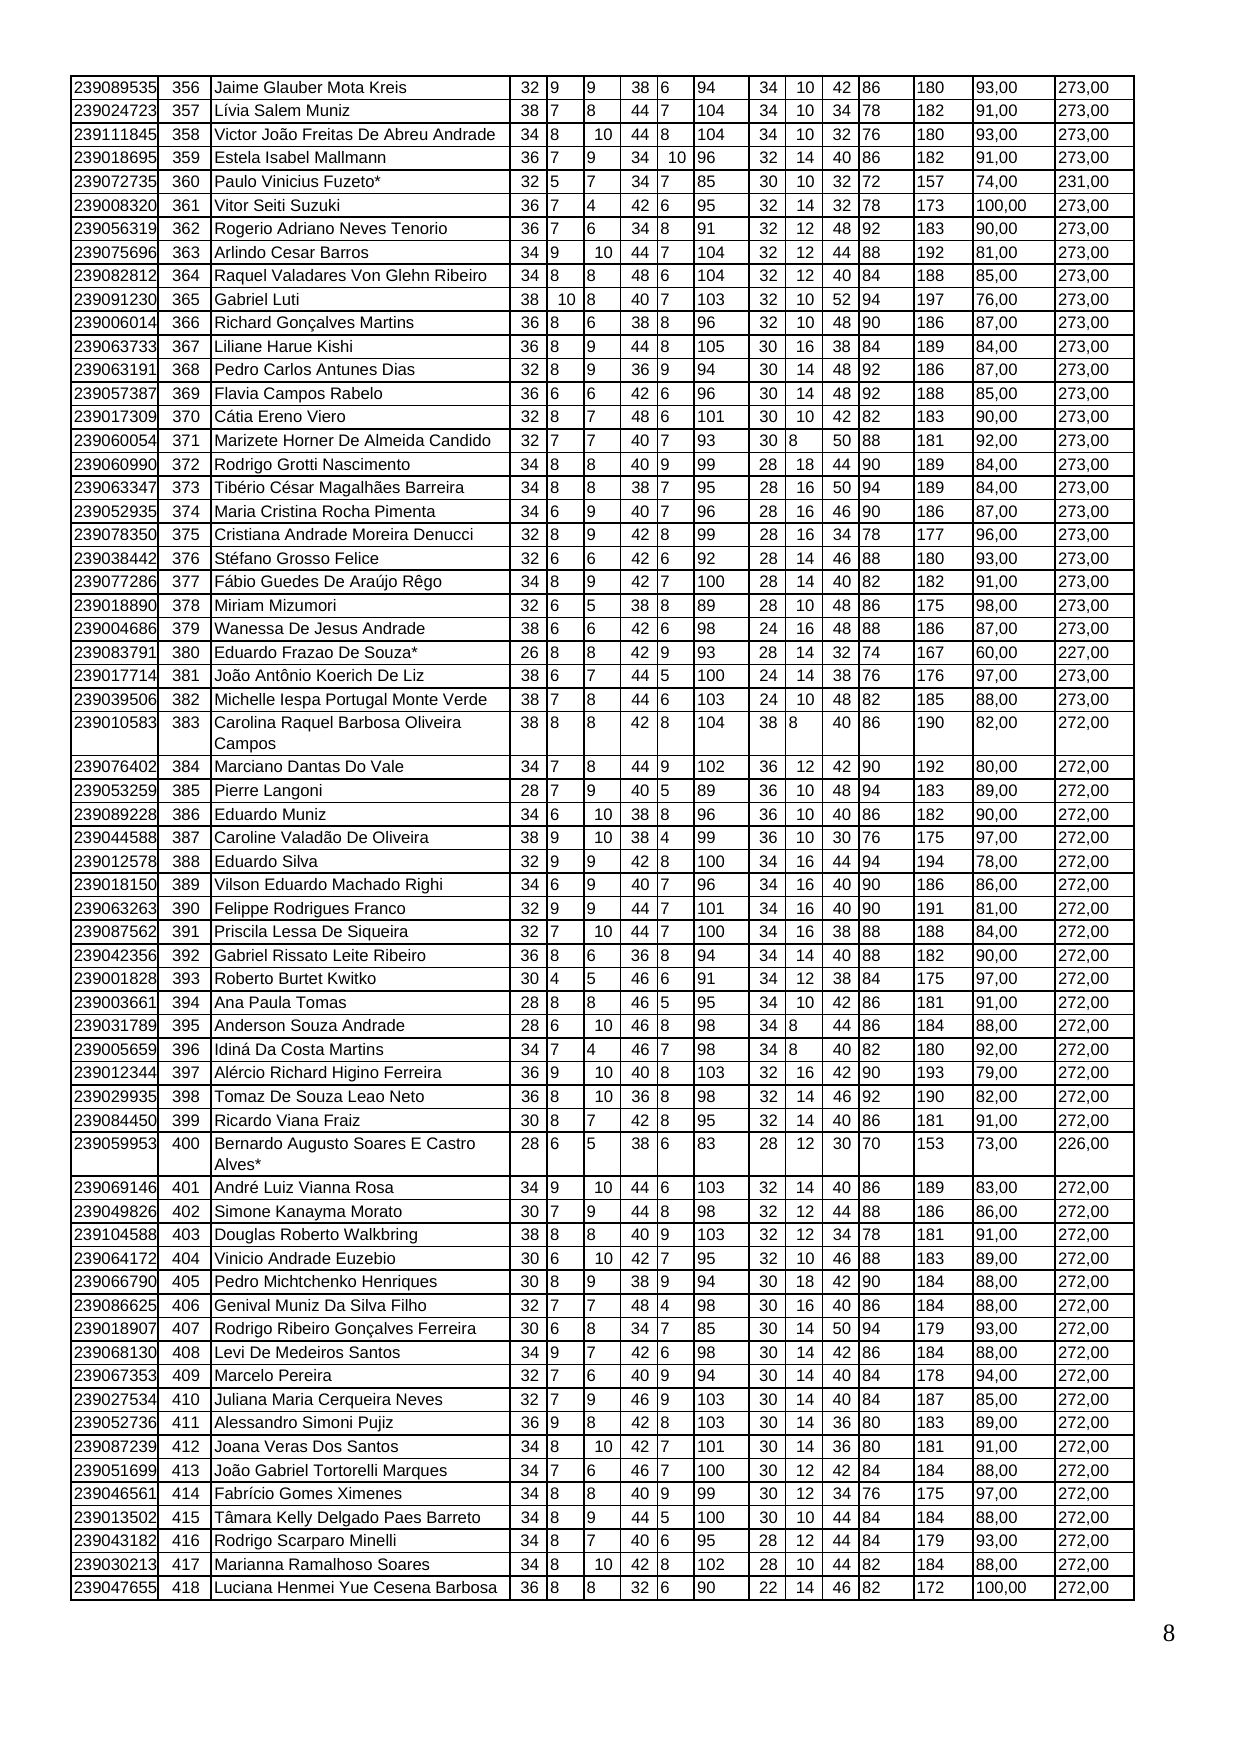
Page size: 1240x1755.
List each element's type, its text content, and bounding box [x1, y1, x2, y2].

table_cell 46 [823, 547, 858, 569]
table_cell 34 [511, 1553, 546, 1575]
table_cell 90 [860, 756, 913, 778]
table_cell 94 [695, 359, 748, 381]
table_cell 32 [750, 1062, 785, 1084]
table_cell 417 [159, 1553, 210, 1575]
table_cell 9 [658, 1224, 693, 1246]
table_cell 40 [823, 571, 858, 593]
table_cell 34 [511, 1530, 546, 1552]
table_cell 36 [823, 1436, 858, 1458]
table_cell 7 [658, 288, 693, 310]
table_cell 239042356 [72, 945, 157, 966]
table_cell 34 [621, 218, 657, 240]
table_cell 28 [750, 453, 785, 475]
table_cell 34 [750, 968, 785, 990]
table_cell 79,00 [974, 1062, 1054, 1084]
table_cell 157 [915, 171, 972, 193]
table_cell 8 [658, 712, 693, 754]
table_cell 44 [621, 665, 657, 687]
table_cell 102 [695, 756, 748, 778]
table_cell 7 [658, 897, 693, 919]
table_cell 100 [695, 1459, 748, 1481]
table_cell 9 [658, 642, 693, 663]
table_cell 36 [511, 336, 546, 357]
table_cell 34 [511, 1483, 546, 1505]
table_cell Liliane Harue Kishi [212, 336, 509, 357]
table_cell 6 [658, 1530, 693, 1552]
table_cell 34 [511, 1506, 546, 1528]
table_cell 70 [860, 1133, 913, 1175]
table_cell 34 [511, 571, 546, 593]
table_cell 167 [915, 642, 972, 663]
table_cell 32 [750, 1224, 785, 1246]
table_cell 16 [786, 1295, 822, 1316]
table_cell Eduardo Silva [212, 850, 509, 872]
table_cell Levi De Medeiros Santos [212, 1342, 509, 1363]
table_cell 44 [823, 1530, 858, 1552]
table_cell 272,00 [1056, 1086, 1133, 1108]
table_cell 16 [786, 618, 822, 640]
table_cell 38 [823, 665, 858, 687]
table_cell Arlindo Cesar Barros [212, 241, 509, 263]
table_cell 10 [585, 124, 620, 146]
table_cell 40 [621, 1530, 657, 1552]
table_cell 14 [786, 359, 822, 381]
table_cell 8 [585, 288, 620, 310]
table_cell 5 [658, 665, 693, 687]
table_cell 32 [750, 147, 785, 169]
table_cell 38 [621, 77, 657, 98]
table_cell 104 [695, 100, 748, 122]
table_cell 86 [860, 147, 913, 169]
table_cell 104 [695, 124, 748, 146]
table_cell 34 [750, 124, 785, 146]
table_cell 239018150 [72, 874, 157, 896]
table_cell 32 [750, 1109, 785, 1131]
table_cell 7 [585, 665, 620, 687]
table_cell 7 [548, 100, 583, 122]
table_cell 42 [621, 712, 657, 754]
table_cell 6 [585, 1459, 620, 1481]
table_cell 36 [511, 194, 546, 216]
table_cell 93,00 [974, 1318, 1054, 1340]
table_cell 48 [823, 359, 858, 381]
table_cell 172 [915, 1577, 972, 1599]
table_cell 86,00 [974, 1200, 1054, 1222]
table_cell 7 [585, 430, 620, 452]
table_cell 42 [621, 383, 657, 404]
table_cell 34 [511, 124, 546, 146]
table_cell 88 [860, 1247, 913, 1269]
table_cell 9 [585, 147, 620, 169]
table_cell 239087239 [72, 1436, 157, 1458]
table_cell 93 [695, 430, 748, 452]
table_cell 82 [860, 1553, 913, 1575]
table_cell 183 [915, 406, 972, 428]
table_cell 6 [658, 1342, 693, 1363]
table_cell 92 [860, 1086, 913, 1108]
table_cell 239043182 [72, 1530, 157, 1552]
table_cell 101 [695, 897, 748, 919]
table_cell 239076402 [72, 756, 157, 778]
table_cell 8 [585, 642, 620, 663]
table_cell 90 [860, 1062, 913, 1084]
table_cell 16 [786, 850, 822, 872]
table_cell 93,00 [974, 77, 1054, 98]
table_cell 4 [658, 827, 693, 849]
table_cell 44 [621, 124, 657, 146]
table_cell 34 [750, 897, 785, 919]
table_cell 83,00 [974, 1177, 1054, 1199]
table_cell 36 [511, 1086, 546, 1108]
table_cell 30 [511, 1318, 546, 1340]
table_cell 84 [860, 1389, 913, 1411]
table_cell 5 [585, 968, 620, 990]
table_cell 44 [621, 1177, 657, 1199]
table_cell 36 [621, 1086, 657, 1108]
table_cell 7 [548, 1295, 583, 1316]
table_cell 94 [695, 77, 748, 98]
table_cell 8 [658, 336, 693, 357]
table_cell 8 [585, 756, 620, 778]
table_cell Simone Kanayma Morato [212, 1200, 509, 1222]
table_cell 48 [823, 218, 858, 240]
table_cell 30 [750, 383, 785, 404]
table_cell 32 [511, 547, 546, 569]
table_cell 90 [860, 500, 913, 522]
table_cell Eduardo Muniz [212, 803, 509, 825]
table_cell 12 [786, 265, 822, 287]
table_cell 90 [860, 312, 913, 334]
table_cell 396 [159, 1039, 210, 1061]
table_cell 7 [658, 571, 693, 593]
table_cell 88 [860, 1200, 913, 1222]
table_cell Alessandro Simoni Pujiz [212, 1412, 509, 1434]
table_cell Lívia Salem Muniz [212, 100, 509, 122]
table_cell 34 [511, 453, 546, 475]
table_cell 8 [658, 524, 693, 546]
table_cell 9 [658, 453, 693, 475]
table_cell 8 [585, 100, 620, 122]
table_cell 14 [786, 1412, 822, 1434]
table_cell 8 [548, 1530, 583, 1552]
table_cell 391 [159, 921, 210, 943]
table_cell 6 [548, 595, 583, 616]
table_cell 40 [823, 874, 858, 896]
table_cell 239053259 [72, 780, 157, 802]
table_cell 32 [511, 897, 546, 919]
table_cell 40 [823, 1365, 858, 1387]
table_cell 52 [823, 288, 858, 310]
table_cell 76 [860, 827, 913, 849]
table_cell 100 [695, 665, 748, 687]
table_cell 9 [585, 359, 620, 381]
table_cell 88,00 [974, 689, 1054, 711]
table_cell 42 [621, 1553, 657, 1575]
table_cell 34 [750, 874, 785, 896]
table_cell 102 [695, 1553, 748, 1575]
table_cell Cristiana Andrade Moreira Denucci [212, 524, 509, 546]
table_cell 72 [860, 171, 913, 193]
table_cell 93,00 [974, 124, 1054, 146]
table_cell 34 [621, 147, 657, 169]
table_cell 42 [823, 992, 858, 1013]
table_cell 42 [823, 77, 858, 98]
table_cell 32 [511, 359, 546, 381]
table_cell 44 [621, 897, 657, 919]
table_cell 86 [860, 595, 913, 616]
table_cell 84,00 [974, 921, 1054, 943]
table_cell 371 [159, 430, 210, 452]
table_cell 6 [658, 77, 693, 98]
table_cell 7 [658, 1247, 693, 1269]
table_cell 86 [860, 992, 913, 1013]
table_cell 190 [915, 1086, 972, 1108]
table_cell 48 [621, 1295, 657, 1316]
table_cell 94 [695, 1271, 748, 1293]
table_cell 368 [159, 359, 210, 381]
table_cell 12 [786, 1224, 822, 1246]
table_cell 38 [511, 1224, 546, 1246]
table_cell 239049826 [72, 1200, 157, 1222]
table_cell 8 [548, 336, 583, 357]
table_cell 36 [750, 803, 785, 825]
table_cell João Gabriel Tortorelli Marques [212, 1459, 509, 1481]
table_cell 395 [159, 1015, 210, 1037]
table_cell 239087562 [72, 921, 157, 943]
table_cell 239018695 [72, 147, 157, 169]
table_cell 12 [786, 1483, 822, 1505]
table_cell 8 [658, 1553, 693, 1575]
table_cell 416 [159, 1530, 210, 1552]
table_cell 7 [658, 1039, 693, 1061]
table_cell 94 [860, 780, 913, 802]
table_cell 10 [585, 1553, 620, 1575]
table_cell 272,00 [1056, 1039, 1133, 1061]
table_cell 98 [695, 1342, 748, 1363]
table_cell 272,00 [1056, 1062, 1133, 1084]
table_cell 89,00 [974, 1247, 1054, 1269]
table_cell 9 [585, 336, 620, 357]
table_cell 30 [750, 1295, 785, 1316]
table_cell 186 [915, 618, 972, 640]
table_cell 91,00 [974, 1224, 1054, 1246]
table_cell 192 [915, 241, 972, 263]
table_cell 7 [548, 194, 583, 216]
table_cell 28 [750, 1530, 785, 1552]
table_cell 30 [750, 171, 785, 193]
table_cell 9 [585, 1271, 620, 1293]
table_cell 372 [159, 453, 210, 475]
table_cell 272,00 [1056, 921, 1133, 943]
table_cell 6 [658, 689, 693, 711]
table_cell 10 [548, 288, 583, 310]
table_cell Idiná Da Costa Martins [212, 1039, 509, 1061]
table_cell 6 [658, 406, 693, 428]
table_cell 42 [621, 547, 657, 569]
table_cell 36 [750, 827, 785, 849]
table_cell 186 [915, 500, 972, 522]
table_cell 44 [823, 241, 858, 263]
table_cell Rodrigo Scarparo Minelli [212, 1530, 509, 1552]
table_cell 181 [915, 992, 972, 1013]
table_cell 187 [915, 1389, 972, 1411]
table_cell 30 [823, 1133, 858, 1175]
table_cell 12 [786, 968, 822, 990]
table_cell 9 [585, 897, 620, 919]
table_cell 239111845 [72, 124, 157, 146]
table_cell 28 [750, 1133, 785, 1175]
table_cell 272,00 [1056, 1365, 1133, 1387]
table_cell 8 [548, 712, 583, 754]
table_cell 401 [159, 1177, 210, 1199]
table_cell 184 [915, 1553, 972, 1575]
table_cell 14 [786, 1389, 822, 1411]
table_cell 78 [860, 524, 913, 546]
table_cell 42 [621, 1247, 657, 1269]
table_cell 96 [695, 803, 748, 825]
table_cell 14 [786, 571, 822, 593]
table_cell 46 [621, 992, 657, 1013]
table_cell 9 [658, 359, 693, 381]
table_cell 38 [621, 595, 657, 616]
table_cell 86 [860, 1109, 913, 1131]
table_cell 96 [695, 874, 748, 896]
table_cell 86 [860, 1342, 913, 1363]
table_cell 30 [511, 1200, 546, 1222]
table_cell 272,00 [1056, 1200, 1133, 1222]
table_cell 40 [823, 1295, 858, 1316]
table_cell 393 [159, 968, 210, 990]
table_cell 9 [548, 1342, 583, 1363]
table_cell 30 [750, 359, 785, 381]
table_cell 48 [621, 406, 657, 428]
table_cell 239003661 [72, 992, 157, 1013]
table_cell 16 [786, 500, 822, 522]
table_cell 384 [159, 756, 210, 778]
table_cell Marizete Horner De Almeida Candido [212, 430, 509, 452]
table_cell 239084450 [72, 1109, 157, 1131]
table_cell Paulo Vinicius Fuzeto* [212, 171, 509, 193]
table_cell 188 [915, 921, 972, 943]
table_cell 7 [548, 147, 583, 169]
table_cell 42 [823, 1342, 858, 1363]
table_cell Juliana Maria Cerqueira Neves [212, 1389, 509, 1411]
table_cell 14 [786, 1342, 822, 1363]
table_cell 88 [860, 945, 913, 966]
table_cell 239082812 [72, 265, 157, 287]
table_cell 273,00 [1056, 241, 1133, 263]
table_cell 387 [159, 827, 210, 849]
table_cell Maria Cristina Rocha Pimenta [212, 500, 509, 522]
table_cell 7 [658, 241, 693, 263]
table_cell 411 [159, 1412, 210, 1434]
table_cell 91,00 [974, 147, 1054, 169]
table_cell 239063263 [72, 897, 157, 919]
table_cell 388 [159, 850, 210, 872]
table_cell 184 [915, 1342, 972, 1363]
table_cell 7 [548, 689, 583, 711]
table_cell Jaime Glauber Mota Kreis [212, 77, 509, 98]
table_cell 89 [695, 595, 748, 616]
table_cell 6 [658, 194, 693, 216]
table_cell Genival Muniz Da Silva Filho [212, 1295, 509, 1316]
table_cell 9 [585, 780, 620, 802]
table_cell 414 [159, 1483, 210, 1505]
table_cell 74 [860, 642, 913, 663]
table_cell 182 [915, 571, 972, 593]
table_cell 356 [159, 77, 210, 98]
table_cell 14 [786, 1318, 822, 1340]
table_cell 186 [915, 359, 972, 381]
table_cell 86 [860, 77, 913, 98]
table_cell 8 [658, 1086, 693, 1108]
table_cell 84,00 [974, 453, 1054, 475]
table_cell 239008320 [72, 194, 157, 216]
table_cell 34 [511, 1459, 546, 1481]
table_cell 40 [823, 712, 858, 754]
table_cell 6 [658, 547, 693, 569]
table_cell 9 [548, 1412, 583, 1434]
table_cell 10 [786, 1247, 822, 1269]
table_cell 85 [695, 1318, 748, 1340]
table_cell 239012578 [72, 850, 157, 872]
table_cell 34 [511, 1039, 546, 1061]
table_cell 32 [511, 921, 546, 943]
table_cell 239024723 [72, 100, 157, 122]
table_cell 46 [823, 1577, 858, 1599]
table_cell 184 [915, 1295, 972, 1316]
table_cell 272,00 [1056, 850, 1133, 872]
table_cell 87,00 [974, 359, 1054, 381]
table_cell 4 [585, 194, 620, 216]
table_cell 34 [511, 241, 546, 263]
table_cell 42 [823, 406, 858, 428]
table_cell 239063733 [72, 336, 157, 357]
table_cell 191 [915, 897, 972, 919]
table_cell 8 [548, 265, 583, 287]
table_cell 410 [159, 1389, 210, 1411]
table_cell 239038442 [72, 547, 157, 569]
table_cell 34 [511, 1342, 546, 1363]
table_cell 181 [915, 430, 972, 452]
table_cell 48 [823, 595, 858, 616]
table_cell 239067353 [72, 1365, 157, 1387]
table_cell 34 [511, 265, 546, 287]
table_cell 239046561 [72, 1483, 157, 1505]
table_cell 186 [915, 1200, 972, 1222]
table_cell 40 [823, 1177, 858, 1199]
table_cell 30 [750, 1389, 785, 1411]
table_cell 40 [621, 1483, 657, 1505]
table_cell 239027534 [72, 1389, 157, 1411]
table_cell 183 [915, 780, 972, 802]
table_cell 239063347 [72, 477, 157, 499]
table_cell 8 [548, 453, 583, 475]
table_cell 10 [786, 803, 822, 825]
table_cell 98 [695, 618, 748, 640]
table_cell 239018907 [72, 1318, 157, 1340]
table_cell 93 [695, 642, 748, 663]
table_cell 8 [658, 1109, 693, 1131]
table_cell 98 [695, 1200, 748, 1222]
table_cell 42 [621, 1342, 657, 1363]
table_cell Stéfano Grosso Felice [212, 547, 509, 569]
table_cell 10 [786, 780, 822, 802]
table_cell 272,00 [1056, 1389, 1133, 1411]
table_cell 90,00 [974, 803, 1054, 825]
table_cell 34 [750, 921, 785, 943]
table_cell 380 [159, 642, 210, 663]
table_cell 6 [585, 312, 620, 334]
table_cell 184 [915, 1506, 972, 1528]
table_cell 272,00 [1056, 803, 1133, 825]
table_cell 6 [548, 665, 583, 687]
table_cell 412 [159, 1436, 210, 1458]
table_cell 239006014 [72, 312, 157, 334]
table_cell 96,00 [974, 524, 1054, 546]
table_cell 180 [915, 124, 972, 146]
table_cell 175 [915, 595, 972, 616]
table_cell 40 [621, 430, 657, 452]
table_cell 239069146 [72, 1177, 157, 1199]
table_cell 42 [621, 1109, 657, 1131]
table_cell 38 [511, 689, 546, 711]
table_cell Vilson Eduardo Machado Righi [212, 874, 509, 896]
table_cell 12 [786, 756, 822, 778]
table_cell 8 [585, 1577, 620, 1599]
table_cell 177 [915, 524, 972, 546]
table_cell Pierre Langoni [212, 780, 509, 802]
table_cell 8 [585, 1224, 620, 1246]
table_cell 40 [823, 945, 858, 966]
table_cell 8 [548, 1553, 583, 1575]
table_cell 24 [750, 618, 785, 640]
table_cell Fábio Guedes De Araújo Rêgo [212, 571, 509, 593]
table_cell 194 [915, 850, 972, 872]
table_cell 273,00 [1056, 547, 1133, 569]
table_cell 38 [511, 288, 546, 310]
table_cell 239004686 [72, 618, 157, 640]
table_cell 273,00 [1056, 124, 1133, 146]
table_cell 38 [621, 1271, 657, 1293]
table_cell 30 [750, 1506, 785, 1528]
table_cell 85,00 [974, 265, 1054, 287]
table_cell 86 [860, 1177, 913, 1199]
table_cell Marcelo Pereira [212, 1365, 509, 1387]
table_cell 239060990 [72, 453, 157, 475]
table_cell 239089228 [72, 803, 157, 825]
table_cell 40 [823, 1109, 858, 1131]
table_cell Priscila Lessa De Siqueira [212, 921, 509, 943]
table_cell 404 [159, 1247, 210, 1269]
table_cell 98 [695, 1086, 748, 1108]
table_cell 9 [548, 1062, 583, 1084]
table_cell 30 [750, 1318, 785, 1340]
table_cell 184 [915, 1459, 972, 1481]
table_cell 7 [658, 921, 693, 943]
table_cell 16 [786, 477, 822, 499]
table_cell 104 [695, 712, 748, 754]
table_cell 189 [915, 453, 972, 475]
table_cell 239068130 [72, 1342, 157, 1363]
table_cell 8 [658, 1412, 693, 1434]
table_cell 273,00 [1056, 524, 1133, 546]
table_cell 91,00 [974, 571, 1054, 593]
table_cell 30 [511, 968, 546, 990]
table_cell 239072735 [72, 171, 157, 193]
table_cell 34 [511, 803, 546, 825]
table_cell 8 [585, 689, 620, 711]
table_cell 81,00 [974, 897, 1054, 919]
table_cell 32 [750, 265, 785, 287]
table_cell 46 [621, 968, 657, 990]
table_cell 272,00 [1056, 1247, 1133, 1269]
table_cell 42 [621, 618, 657, 640]
table_cell 40 [621, 1224, 657, 1246]
table_cell 190 [915, 712, 972, 754]
table_cell 30 [750, 336, 785, 357]
table_cell 360 [159, 171, 210, 193]
table_cell 73,00 [974, 1133, 1054, 1175]
table_cell 14 [786, 1577, 822, 1599]
table_cell 44 [823, 1506, 858, 1528]
table_cell 96 [695, 312, 748, 334]
table_cell 415 [159, 1506, 210, 1528]
table_cell 239091230 [72, 288, 157, 310]
table_cell 42 [621, 524, 657, 546]
table_cell 36 [511, 945, 546, 966]
table_cell 30 [511, 1271, 546, 1293]
table_cell 239030213 [72, 1553, 157, 1575]
table_cell 99 [695, 453, 748, 475]
table_cell 9 [548, 850, 583, 872]
table_cell 34 [823, 100, 858, 122]
table_cell 38 [511, 712, 546, 754]
table_cell 14 [786, 383, 822, 404]
table_cell 6 [658, 618, 693, 640]
table_cell 390 [159, 897, 210, 919]
table_cell 98 [695, 1015, 748, 1037]
table_cell 44 [621, 336, 657, 357]
table_cell 38 [511, 618, 546, 640]
table_cell 8 [548, 312, 583, 334]
table_cell 239005659 [72, 1039, 157, 1061]
table_cell Pedro Carlos Antunes Dias [212, 359, 509, 381]
table_cell 28 [511, 1133, 546, 1175]
table_cell 91 [695, 968, 748, 990]
table_cell 46 [621, 1389, 657, 1411]
table_cell 8 [786, 1015, 822, 1037]
table_cell 8 [548, 406, 583, 428]
table_cell 239010583 [72, 712, 157, 754]
table_cell 16 [786, 874, 822, 896]
table_cell 88 [860, 430, 913, 452]
table_cell 82,00 [974, 1086, 1054, 1108]
table_cell 183 [915, 1247, 972, 1269]
table_cell 28 [750, 571, 785, 593]
table_cell 7 [658, 1436, 693, 1458]
table_cell 273,00 [1056, 453, 1133, 475]
table_cell 189 [915, 1177, 972, 1199]
table_cell 8 [786, 1039, 822, 1061]
table_cell 272,00 [1056, 1224, 1133, 1246]
table_cell 34 [823, 524, 858, 546]
table_cell 38 [511, 100, 546, 122]
table_cell 9 [585, 850, 620, 872]
table_cell 273,00 [1056, 477, 1133, 499]
table_cell 408 [159, 1342, 210, 1363]
table_cell 36 [750, 780, 785, 802]
table_cell 83 [695, 1133, 748, 1175]
table_cell Tomaz De Souza Leao Neto [212, 1086, 509, 1108]
table_cell 36 [511, 312, 546, 334]
table_cell Felippe Rodrigues Franco [212, 897, 509, 919]
table_cell 182 [915, 147, 972, 169]
table_cell 34 [750, 1015, 785, 1037]
table_cell 84 [860, 336, 913, 357]
table_cell 273,00 [1056, 100, 1133, 122]
table_cell Roberto Burtet Kwitko [212, 968, 509, 990]
table_cell 370 [159, 406, 210, 428]
table_cell 8 [585, 712, 620, 754]
table_cell 44 [621, 689, 657, 711]
table_cell 7 [548, 430, 583, 452]
table_cell 273,00 [1056, 359, 1133, 381]
table_cell 32 [750, 312, 785, 334]
table_cell 89,00 [974, 1412, 1054, 1434]
table_cell 9 [658, 1365, 693, 1387]
table_cell 40 [621, 780, 657, 802]
table_cell 6 [548, 618, 583, 640]
table_cell 6 [585, 618, 620, 640]
table_cell 9 [548, 897, 583, 919]
table_cell 42 [621, 850, 657, 872]
table_cell 239001828 [72, 968, 157, 990]
table_cell 46 [621, 1459, 657, 1481]
table_cell 9 [585, 77, 620, 98]
table_cell 88,00 [974, 1553, 1054, 1575]
table_cell 385 [159, 780, 210, 802]
table_cell 8 [585, 1318, 620, 1340]
table_cell 181 [915, 1436, 972, 1458]
table_cell 272,00 [1056, 827, 1133, 849]
table_cell 30 [750, 1412, 785, 1434]
table_cell 4 [658, 1295, 693, 1316]
table_cell 104 [695, 265, 748, 287]
table_cell 392 [159, 945, 210, 966]
table_cell 84,00 [974, 336, 1054, 357]
table_cell 10 [786, 171, 822, 193]
table_cell 38 [621, 827, 657, 849]
table_cell 8 [548, 1483, 583, 1505]
table_cell 30 [750, 1342, 785, 1363]
table_cell 81,00 [974, 241, 1054, 263]
table_cell 93,00 [974, 547, 1054, 569]
table_cell 36 [511, 218, 546, 240]
table_cell 16 [786, 921, 822, 943]
table_cell 88 [860, 241, 913, 263]
table_cell 92 [860, 359, 913, 381]
table_cell 272,00 [1056, 712, 1133, 754]
table_cell 34 [511, 1436, 546, 1458]
table_cell 8 [585, 265, 620, 287]
table_cell 88,00 [974, 1015, 1054, 1037]
table_cell 91,00 [974, 100, 1054, 122]
table_cell 34 [750, 1039, 785, 1061]
table_cell Ricardo Viana Fraiz [212, 1109, 509, 1131]
table_cell 14 [786, 147, 822, 169]
table_cell 46 [621, 1039, 657, 1061]
table_cell 272,00 [1056, 897, 1133, 919]
table_cell 103 [695, 1177, 748, 1199]
table_cell 239029935 [72, 1086, 157, 1108]
table_cell 92 [860, 218, 913, 240]
table_cell 365 [159, 288, 210, 310]
table_cell 92,00 [974, 1039, 1054, 1061]
table_cell Rogerio Adriano Neves Tenorio [212, 218, 509, 240]
table_cell 32 [511, 406, 546, 428]
table_cell 36 [621, 945, 657, 966]
table_cell 273,00 [1056, 500, 1133, 522]
table_cell 96 [695, 500, 748, 522]
table_cell 10 [585, 1062, 620, 1084]
table_cell 8 [585, 477, 620, 499]
table_cell Raquel Valadares Von Glehn Ribeiro [212, 265, 509, 287]
table_cell 44 [823, 1015, 858, 1037]
table_cell 7 [548, 218, 583, 240]
table_cell 90 [860, 897, 913, 919]
table_cell 84,00 [974, 477, 1054, 499]
table_cell 239089535 [72, 77, 157, 98]
table_cell 28 [750, 1553, 785, 1575]
table_cell 239075696 [72, 241, 157, 263]
table_cell 273,00 [1056, 288, 1133, 310]
table_cell 8 [658, 945, 693, 966]
table_cell 8 [548, 524, 583, 546]
table_cell 85,00 [974, 1389, 1054, 1411]
table_cell 98,00 [974, 595, 1054, 616]
table_cell 84 [860, 1506, 913, 1528]
table_cell 8 [548, 1224, 583, 1246]
table_cell 358 [159, 124, 210, 146]
table_cell 386 [159, 803, 210, 825]
table_cell 8 [548, 1577, 583, 1599]
table_cell 272,00 [1056, 968, 1133, 990]
table_cell 100,00 [974, 1577, 1054, 1599]
table_cell 8 [658, 803, 693, 825]
table_cell 273,00 [1056, 595, 1133, 616]
table_cell 239031789 [72, 1015, 157, 1037]
table_cell 239066790 [72, 1271, 157, 1293]
table_cell 90,00 [974, 218, 1054, 240]
table_cell 85 [695, 171, 748, 193]
table_cell Cátia Ereno Viero [212, 406, 509, 428]
table_cell 88,00 [974, 1271, 1054, 1293]
table_cell 239052736 [72, 1412, 157, 1434]
table_cell 9 [658, 1271, 693, 1293]
table_cell 103 [695, 288, 748, 310]
table_cell 32 [511, 850, 546, 872]
table_cell 84 [860, 968, 913, 990]
table_cell 87,00 [974, 618, 1054, 640]
table_cell Carolina Raquel Barbosa Oliveira Campos [212, 712, 509, 754]
table_cell 376 [159, 547, 210, 569]
table_cell 8 [585, 453, 620, 475]
table_cell 86,00 [974, 874, 1054, 896]
table_cell 34 [621, 171, 657, 193]
table_cell 48 [823, 312, 858, 334]
table_cell Michelle Iespa Portugal Monte Verde [212, 689, 509, 711]
table_cell 78 [860, 1224, 913, 1246]
table_cell 10 [786, 595, 822, 616]
table_cell 86 [860, 1295, 913, 1316]
table_cell 44 [823, 850, 858, 872]
table_cell 32 [823, 171, 858, 193]
table_cell 361 [159, 194, 210, 216]
table_cell 10 [786, 1553, 822, 1575]
table_cell 34 [823, 1224, 858, 1246]
table_cell 32 [750, 1177, 785, 1199]
table_cell 36 [511, 1412, 546, 1434]
table_cell 84 [860, 1365, 913, 1387]
table_cell 91 [695, 218, 748, 240]
table_cell 181 [915, 1224, 972, 1246]
table_cell 400 [159, 1133, 210, 1175]
table_cell 28 [750, 547, 785, 569]
table_cell 93,00 [974, 1530, 1054, 1552]
table_cell 42 [621, 1412, 657, 1434]
table_cell 32 [750, 241, 785, 263]
table_cell 94 [860, 850, 913, 872]
table_cell 8 [658, 124, 693, 146]
table_cell 98 [695, 1039, 748, 1061]
table_cell 14 [786, 194, 822, 216]
table_cell 94 [860, 1318, 913, 1340]
table_cell 189 [915, 477, 972, 499]
table_cell 90 [860, 1271, 913, 1293]
table_cell 32 [750, 1086, 785, 1108]
table_cell 89 [695, 780, 748, 802]
table_cell 34 [750, 945, 785, 966]
table_cell 239012344 [72, 1062, 157, 1084]
table_cell 379 [159, 618, 210, 640]
table_cell Marianna Ramalhoso Soares [212, 1553, 509, 1575]
table_cell 9 [548, 241, 583, 263]
table_cell 44 [823, 453, 858, 475]
table_cell 32 [511, 1365, 546, 1387]
table_cell 88 [860, 547, 913, 569]
table_cell 182 [915, 803, 972, 825]
table_cell 272,00 [1056, 1436, 1133, 1458]
table_cell 364 [159, 265, 210, 287]
table_cell 6 [548, 500, 583, 522]
table_cell 7 [548, 780, 583, 802]
table_cell 272,00 [1056, 1342, 1133, 1363]
table_cell 239047655 [72, 1577, 157, 1599]
table_cell 34 [750, 992, 785, 1013]
table_cell 9 [585, 500, 620, 522]
table_cell 272,00 [1056, 1506, 1133, 1528]
table_cell 4 [548, 968, 583, 990]
table_cell 103 [695, 689, 748, 711]
table_cell 92 [860, 383, 913, 404]
table_cell 86 [860, 1015, 913, 1037]
table_cell 34 [511, 874, 546, 896]
table_cell 6 [585, 1365, 620, 1387]
table_cell 375 [159, 524, 210, 546]
table_cell 7 [658, 874, 693, 896]
table_cell Rodrigo Ribeiro Gonçalves Ferreira [212, 1318, 509, 1340]
table_cell 44 [621, 921, 657, 943]
table_cell 96 [695, 383, 748, 404]
table_cell 42 [823, 756, 858, 778]
table_cell 34 [511, 756, 546, 778]
table_cell 8 [548, 945, 583, 966]
table_cell 95 [695, 992, 748, 1013]
table_cell Anderson Souza Andrade [212, 1015, 509, 1037]
table_cell 38 [621, 312, 657, 334]
table_cell 10 [786, 77, 822, 98]
table_cell 362 [159, 218, 210, 240]
table_cell 5 [658, 992, 693, 1013]
table_cell 34 [823, 1483, 858, 1505]
table_cell 99 [695, 524, 748, 546]
table_cell 193 [915, 1062, 972, 1084]
table_cell 88,00 [974, 1506, 1054, 1528]
table_cell 32 [511, 1389, 546, 1411]
table_cell Joana Veras Dos Santos [212, 1436, 509, 1458]
table_cell 40 [621, 453, 657, 475]
table_cell 90 [860, 874, 913, 896]
table_cell 32 [511, 171, 546, 193]
table_cell 183 [915, 218, 972, 240]
table_cell 8 [658, 312, 693, 334]
table_cell 14 [786, 1086, 822, 1108]
table_cell 48 [823, 383, 858, 404]
table_cell 8 [548, 1506, 583, 1528]
table_cell 9 [548, 77, 583, 98]
table_cell 382 [159, 689, 210, 711]
table_cell 97,00 [974, 665, 1054, 687]
table_cell 95 [695, 1530, 748, 1552]
table_cell 34 [511, 500, 546, 522]
table_cell 6 [548, 1015, 583, 1037]
table_cell 34 [511, 477, 546, 499]
table_cell 184 [915, 1015, 972, 1037]
table_cell 8 [585, 992, 620, 1013]
table_cell 405 [159, 1271, 210, 1293]
table_cell 8 [658, 850, 693, 872]
table_cell Victor João Freitas De Abreu Andrade [212, 124, 509, 146]
table_cell 80 [860, 1412, 913, 1434]
table_cell 273,00 [1056, 265, 1133, 287]
table_cell 273,00 [1056, 77, 1133, 98]
table_cell 394 [159, 992, 210, 1013]
table_cell 188 [915, 383, 972, 404]
table_cell 10 [786, 1506, 822, 1528]
table_cell 60,00 [974, 642, 1054, 663]
table_cell 14 [786, 665, 822, 687]
table_cell 5 [658, 780, 693, 802]
table_cell 7 [585, 1342, 620, 1363]
table_cell 101 [695, 1436, 748, 1458]
table_cell 28 [750, 524, 785, 546]
table_cell Rodrigo Grotti Nascimento [212, 453, 509, 475]
table_cell 8 [585, 1483, 620, 1505]
table_cell 46 [823, 1086, 858, 1108]
table_cell 10 [786, 312, 822, 334]
table_cell 32 [511, 524, 546, 546]
table_cell 7 [548, 1200, 583, 1222]
table_cell 30 [750, 1459, 785, 1481]
table_cell 46 [621, 1015, 657, 1037]
table_cell 32 [750, 1200, 785, 1222]
table_cell Flavia Campos Rabelo [212, 383, 509, 404]
table_cell 36 [511, 383, 546, 404]
table_cell 100 [695, 921, 748, 943]
table_cell 8 [548, 359, 583, 381]
table_cell 272,00 [1056, 1459, 1133, 1481]
table_cell 74,00 [974, 171, 1054, 193]
table_cell 42 [621, 571, 657, 593]
table_cell 16 [786, 336, 822, 357]
table_cell 227,00 [1056, 642, 1133, 663]
table_cell 9 [658, 756, 693, 778]
table_cell 95 [695, 477, 748, 499]
table_cell 239018890 [72, 595, 157, 616]
table_cell 46 [823, 1247, 858, 1269]
table_cell 9 [585, 571, 620, 593]
table_cell Tâmara Kelly Delgado Paes Barreto [212, 1506, 509, 1528]
table_cell 7 [585, 1295, 620, 1316]
table_cell 239060054 [72, 430, 157, 452]
table_cell 273,00 [1056, 406, 1133, 428]
table_cell 6 [548, 383, 583, 404]
table_cell 173 [915, 194, 972, 216]
table_cell 6 [658, 1177, 693, 1199]
table_cell 48 [823, 689, 858, 711]
table_cell 84 [860, 1459, 913, 1481]
table_cell 9 [585, 874, 620, 896]
table_cell 87,00 [974, 312, 1054, 334]
table_cell 22 [750, 1577, 785, 1599]
table_cell 76 [860, 665, 913, 687]
table_cell 26 [511, 642, 546, 663]
table_cell 180 [915, 1039, 972, 1061]
table_cell 88,00 [974, 1342, 1054, 1363]
table_cell 12 [786, 241, 822, 263]
table_cell 14 [786, 642, 822, 663]
table_cell 76 [860, 1483, 913, 1505]
table_cell João Antônio Koerich De Liz [212, 665, 509, 687]
table_cell 38 [621, 803, 657, 825]
table_cell 409 [159, 1365, 210, 1387]
table_cell 105 [695, 336, 748, 357]
table_cell 98 [695, 1295, 748, 1316]
table_cell 104 [695, 241, 748, 263]
table_cell 378 [159, 595, 210, 616]
table_cell 84 [860, 1530, 913, 1552]
table_cell 4 [585, 1039, 620, 1061]
table_cell Luciana Henmei Yue Cesena Barbosa [212, 1577, 509, 1599]
table_cell 30 [750, 430, 785, 452]
table_cell 80 [860, 1436, 913, 1458]
table_cell 18 [786, 453, 822, 475]
table_cell 272,00 [1056, 1295, 1133, 1316]
table_cell 94 [695, 1365, 748, 1387]
table_cell 175 [915, 1483, 972, 1505]
table_cell 6 [548, 1133, 583, 1175]
table_cell 24 [750, 665, 785, 687]
table_cell 28 [750, 500, 785, 522]
table_cell 272,00 [1056, 1015, 1133, 1037]
table_cell 181 [915, 1109, 972, 1131]
table_cell 6 [585, 218, 620, 240]
table_cell Douglas Roberto Walkbring [212, 1224, 509, 1246]
table_cell 42 [823, 1271, 858, 1293]
table_cell 38 [511, 665, 546, 687]
table_cell 9 [585, 1389, 620, 1411]
table_cell 7 [548, 921, 583, 943]
table_cell 178 [915, 1365, 972, 1387]
table_cell 28 [511, 780, 546, 802]
table_cell 10 [585, 1247, 620, 1269]
table_cell 95 [695, 194, 748, 216]
table_cell 40 [621, 1365, 657, 1387]
table_cell 36 [823, 1412, 858, 1434]
table_cell 9 [658, 1483, 693, 1505]
table_cell 95 [695, 1109, 748, 1131]
table_cell 10 [786, 689, 822, 711]
table_cell 12 [786, 1459, 822, 1481]
table_cell 91,00 [974, 1109, 1054, 1131]
table_cell 383 [159, 712, 210, 754]
table_cell 12 [786, 1200, 822, 1222]
table_cell 36 [621, 359, 657, 381]
table_cell 273,00 [1056, 618, 1133, 640]
table_cell 402 [159, 1200, 210, 1222]
table_cell 16 [786, 1062, 822, 1084]
table_cell 32 [511, 1295, 546, 1316]
table_cell 99 [695, 827, 748, 849]
table_cell 185 [915, 689, 972, 711]
table_cell 90,00 [974, 406, 1054, 428]
table_cell 239013502 [72, 1506, 157, 1528]
table_cell 34 [750, 100, 785, 122]
table_cell 272,00 [1056, 1318, 1133, 1340]
table_cell 239086625 [72, 1295, 157, 1316]
table_cell 176 [915, 665, 972, 687]
table_cell 14 [786, 945, 822, 966]
table_cell 197 [915, 288, 972, 310]
table_cell 273,00 [1056, 665, 1133, 687]
table_cell 239044588 [72, 827, 157, 849]
table_cell 87,00 [974, 500, 1054, 522]
table_cell 7 [658, 1459, 693, 1481]
table_cell 40 [823, 1389, 858, 1411]
table_cell 90 [695, 1577, 748, 1599]
table_cell 30 [750, 406, 785, 428]
table_cell 10 [585, 1436, 620, 1458]
table_cell 273,00 [1056, 336, 1133, 357]
table_cell 82 [860, 689, 913, 711]
table_cell 88,00 [974, 1459, 1054, 1481]
table_cell 30 [750, 1271, 785, 1293]
table_cell 6 [548, 547, 583, 569]
table_cell 10 [585, 1177, 620, 1199]
table_cell 8 [548, 1436, 583, 1458]
table_cell 239056319 [72, 218, 157, 240]
table_cell 7 [585, 171, 620, 193]
table_cell 183 [915, 1412, 972, 1434]
table_cell 32 [823, 194, 858, 216]
table_cell 179 [915, 1318, 972, 1340]
table_cell 38 [750, 712, 785, 754]
table_cell 8 [658, 1200, 693, 1222]
table_cell 38 [511, 827, 546, 849]
table_cell 92,00 [974, 430, 1054, 452]
table_cell 184 [915, 1271, 972, 1293]
table_cell 86 [860, 712, 913, 754]
table_cell 18 [786, 1271, 822, 1293]
table_cell 192 [915, 756, 972, 778]
table_cell 6 [658, 1577, 693, 1599]
table_cell 40 [621, 1062, 657, 1084]
table_cell Richard Gonçalves Martins [212, 312, 509, 334]
table_cell 14 [786, 1177, 822, 1199]
table_cell 7 [658, 430, 693, 452]
table_cell 16 [786, 897, 822, 919]
table_cell 91,00 [974, 992, 1054, 1013]
table_cell 89,00 [974, 780, 1054, 802]
table_cell 34 [511, 1177, 546, 1199]
table_cell 30 [750, 1483, 785, 1505]
table_cell 34 [750, 77, 785, 98]
table_cell 94 [695, 945, 748, 966]
table_cell 272,00 [1056, 992, 1133, 1013]
table_cell 7 [585, 1530, 620, 1552]
table_cell 239077286 [72, 571, 157, 593]
table_cell 6 [658, 1133, 693, 1175]
table_cell 42 [621, 642, 657, 663]
table_cell 44 [621, 1200, 657, 1222]
table_cell Vitor Seiti Suzuki [212, 194, 509, 216]
table_cell 179 [915, 1530, 972, 1552]
table_cell 44 [823, 1200, 858, 1222]
table_cell 272,00 [1056, 945, 1133, 966]
table_cell 239083791 [72, 642, 157, 663]
table_cell 46 [823, 500, 858, 522]
table_cell 48 [823, 780, 858, 802]
table_cell 406 [159, 1295, 210, 1316]
table_cell 8 [548, 1271, 583, 1293]
table_cell Vinicio Andrade Euzebio [212, 1247, 509, 1269]
table_cell 6 [548, 1247, 583, 1269]
table_cell 7 [585, 406, 620, 428]
table_cell 8 [658, 1015, 693, 1037]
table_cell 188 [915, 265, 972, 287]
table_cell 32 [823, 642, 858, 663]
table_cell 30 [511, 1109, 546, 1131]
table_cell 272,00 [1056, 1577, 1133, 1599]
table_cell 239052935 [72, 500, 157, 522]
table_cell 14 [786, 1436, 822, 1458]
table_cell 14 [786, 1365, 822, 1387]
table_cell 373 [159, 477, 210, 499]
table_cell Ana Paula Tomas [212, 992, 509, 1013]
table_cell 80,00 [974, 756, 1054, 778]
table_cell 44 [621, 241, 657, 263]
table_cell 7 [548, 1365, 583, 1387]
table_cell 189 [915, 336, 972, 357]
table_cell 239039506 [72, 689, 157, 711]
table_cell 44 [621, 756, 657, 778]
table_cell 100,00 [974, 194, 1054, 216]
table_cell 32 [823, 124, 858, 146]
table_cell 32 [750, 1247, 785, 1269]
table_cell 272,00 [1056, 874, 1133, 896]
table_cell 10 [585, 1086, 620, 1108]
table_cell 8 [658, 218, 693, 240]
table_cell 10 [585, 241, 620, 263]
table_cell 40 [823, 897, 858, 919]
table_cell 272,00 [1056, 1553, 1133, 1575]
table_cell 42 [823, 1459, 858, 1481]
table_cell 272,00 [1056, 1271, 1133, 1293]
table_cell 186 [915, 312, 972, 334]
table_cell 239059953 [72, 1133, 157, 1175]
table_cell 34 [750, 850, 785, 872]
table_cell 8 [786, 430, 822, 452]
table_cell Marciano Dantas Do Vale [212, 756, 509, 778]
table_cell 97,00 [974, 1483, 1054, 1505]
table_cell 36 [750, 756, 785, 778]
table_cell 8 [548, 571, 583, 593]
table_cell 90,00 [974, 945, 1054, 966]
table_cell 182 [915, 945, 972, 966]
table_cell 97,00 [974, 827, 1054, 849]
table_cell 103 [695, 1412, 748, 1434]
table_cell 103 [695, 1389, 748, 1411]
table_cell 32 [750, 288, 785, 310]
table_cell 357 [159, 100, 210, 122]
table_cell 28 [750, 642, 785, 663]
table_cell 6 [548, 803, 583, 825]
table_cell 82 [860, 1039, 913, 1061]
table_cell 272,00 [1056, 780, 1133, 802]
table_cell 239051699 [72, 1459, 157, 1481]
table_cell 40 [823, 265, 858, 287]
table_cell Pedro Michtchenko Henriques [212, 1271, 509, 1293]
table_cell 273,00 [1056, 383, 1133, 404]
table_cell 42 [621, 194, 657, 216]
table_cell 9 [548, 827, 583, 849]
table_cell 38 [823, 968, 858, 990]
table_cell 239057387 [72, 383, 157, 404]
table_cell 7 [658, 477, 693, 499]
table_cell 10 [786, 406, 822, 428]
table_cell 273,00 [1056, 571, 1133, 593]
table_cell 8 [548, 477, 583, 499]
table_cell 413 [159, 1459, 210, 1481]
table_cell 100 [695, 571, 748, 593]
table_cell 10 [786, 124, 822, 146]
table_cell 44 [621, 100, 657, 122]
table_cell 8 [658, 1062, 693, 1084]
table_cell 9 [658, 1389, 693, 1411]
table_cell 10 [786, 288, 822, 310]
table_cell 8 [658, 595, 693, 616]
table_cell 5 [585, 1133, 620, 1175]
table_cell 367 [159, 336, 210, 357]
table_cell 239078350 [72, 524, 157, 546]
table_cell 28 [750, 595, 785, 616]
table_cell 50 [823, 477, 858, 499]
table_cell 7 [658, 100, 693, 122]
table_cell 239017714 [72, 665, 157, 687]
table_cell André Luiz Vianna Rosa [212, 1177, 509, 1199]
table_cell 6 [585, 547, 620, 569]
table_cell 84 [860, 265, 913, 287]
table_cell 10 [786, 100, 822, 122]
table_cell 272,00 [1056, 756, 1133, 778]
table_cell 36 [511, 1577, 546, 1599]
table_cell 90 [860, 453, 913, 475]
table_cell 363 [159, 241, 210, 263]
table_cell 6 [658, 968, 693, 990]
table_cell 48 [823, 618, 858, 640]
table_cell 377 [159, 571, 210, 593]
table_cell 16 [786, 524, 822, 546]
table_cell Estela Isabel Mallmann [212, 147, 509, 169]
table_cell 273,00 [1056, 312, 1133, 334]
table_cell 30 [750, 1365, 785, 1387]
table_cell 272,00 [1056, 1412, 1133, 1434]
table_cell 92 [695, 547, 748, 569]
table_cell 78 [860, 100, 913, 122]
table_cell 78 [860, 194, 913, 216]
table_cell 85,00 [974, 383, 1054, 404]
table_cell 82 [860, 406, 913, 428]
table_cell Fabrício Gomes Ximenes [212, 1483, 509, 1505]
table_cell 226,00 [1056, 1133, 1133, 1175]
table_cell 10 [658, 147, 693, 169]
table_cell 32 [750, 194, 785, 216]
table_cell 94,00 [974, 1365, 1054, 1387]
table_cell 389 [159, 874, 210, 896]
table_cell 9 [585, 1506, 620, 1528]
table_cell 12 [786, 218, 822, 240]
table_cell 32 [750, 218, 785, 240]
table_cell 175 [915, 827, 972, 849]
table_cell 28 [511, 992, 546, 1013]
table_cell 8 [786, 712, 822, 754]
table_cell 239064172 [72, 1247, 157, 1269]
table_cell 94 [860, 288, 913, 310]
table_cell 36 [511, 147, 546, 169]
table_cell 12 [786, 1530, 822, 1552]
table_cell 153 [915, 1133, 972, 1175]
table_cell 418 [159, 1577, 210, 1599]
table_cell 14 [786, 1109, 822, 1131]
table_cell 40 [823, 147, 858, 169]
table_cell 28 [750, 477, 785, 499]
table_cell 38 [823, 336, 858, 357]
table_cell 88,00 [974, 1295, 1054, 1316]
table_cell 403 [159, 1224, 210, 1246]
table_cell 231,00 [1056, 171, 1133, 193]
table_cell 10 [585, 803, 620, 825]
table_cell 272,00 [1056, 1177, 1133, 1199]
table_cell 88 [860, 618, 913, 640]
table_cell Miriam Mizumori [212, 595, 509, 616]
table_cell 7 [658, 171, 693, 193]
table_cell 8 [548, 992, 583, 1013]
table_cell 10 [786, 827, 822, 849]
table_cell 32 [511, 77, 546, 98]
table_cell 272,00 [1056, 1530, 1133, 1552]
table_cell 36 [511, 1062, 546, 1084]
table_cell 40 [621, 288, 657, 310]
table_cell 6 [548, 1318, 583, 1340]
table_cell 30 [823, 827, 858, 849]
table_cell 272,00 [1056, 1483, 1133, 1505]
table_cell 94 [860, 477, 913, 499]
table_cell 273,00 [1056, 218, 1133, 240]
table_cell 10 [585, 1015, 620, 1037]
table_cell 103 [695, 1224, 748, 1246]
table_cell Wanessa De Jesus Andrade [212, 618, 509, 640]
table_cell 9 [585, 1200, 620, 1222]
table_cell 103 [695, 1062, 748, 1084]
table_cell 359 [159, 147, 210, 169]
table_cell 40 [823, 1039, 858, 1061]
table_cell 6 [548, 874, 583, 896]
table_cell 7 [585, 1109, 620, 1131]
table_cell 397 [159, 1062, 210, 1084]
table_cell 398 [159, 1086, 210, 1108]
table_cell 239104588 [72, 1224, 157, 1246]
table_cell 272,00 [1056, 1109, 1133, 1131]
table_cell 12 [786, 1133, 822, 1175]
table_cell 6 [585, 945, 620, 966]
table_cell 273,00 [1056, 689, 1133, 711]
table_cell 7 [548, 1389, 583, 1411]
table_cell 40 [823, 803, 858, 825]
table_cell 6 [658, 383, 693, 404]
table_cell 82 [860, 571, 913, 593]
table_cell 32 [511, 595, 546, 616]
table_cell 30 [511, 1247, 546, 1269]
table_cell 6 [585, 383, 620, 404]
table_cell 14 [786, 547, 822, 569]
table_cell 399 [159, 1109, 210, 1131]
table_cell 273,00 [1056, 430, 1133, 452]
table_cell 44 [621, 1506, 657, 1528]
table_cell 38 [621, 1133, 657, 1175]
table_cell Tibério César Magalhães Barreira [212, 477, 509, 499]
table_cell 9 [548, 1177, 583, 1199]
table_cell 101 [695, 406, 748, 428]
table_cell 273,00 [1056, 194, 1133, 216]
table_cell 182 [915, 100, 972, 122]
table_cell 5 [585, 595, 620, 616]
table_cell 374 [159, 500, 210, 522]
table_cell 407 [159, 1318, 210, 1340]
table_cell 78,00 [974, 850, 1054, 872]
table_cell 175 [915, 968, 972, 990]
table_cell 186 [915, 874, 972, 896]
table_cell Bernardo Augusto Soares E Castro Alves* [212, 1133, 509, 1175]
table_cell 32 [511, 430, 546, 452]
table_cell 273,00 [1056, 147, 1133, 169]
table_cell 381 [159, 665, 210, 687]
table_cell 10 [585, 827, 620, 849]
table_cell 8 [548, 124, 583, 146]
table_cell 76 [860, 124, 913, 146]
table_cell 44 [823, 1553, 858, 1575]
table_cell 99 [695, 1483, 748, 1505]
table_cell 32 [621, 1577, 657, 1599]
table_cell Gabriel Luti [212, 288, 509, 310]
table_cell 28 [511, 1015, 546, 1037]
table_cell Alércio Richard Higino Ferreira [212, 1062, 509, 1084]
table_cell 42 [823, 1062, 858, 1084]
table_cell Eduardo Frazao De Souza* [212, 642, 509, 663]
table_cell 239063191 [72, 359, 157, 381]
table_cell 40 [621, 500, 657, 522]
table_cell 180 [915, 77, 972, 98]
table_cell Gabriel Rissato Leite Ribeiro [212, 945, 509, 966]
table_cell 82,00 [974, 712, 1054, 754]
table_cell 8 [548, 1086, 583, 1108]
table_cell 100 [695, 1506, 748, 1528]
table_cell 30 [750, 1436, 785, 1458]
table_cell 9 [585, 524, 620, 546]
table_cell 82 [860, 1577, 913, 1599]
table_cell 10 [786, 992, 822, 1013]
table_cell 96 [695, 147, 748, 169]
table_cell 6 [658, 265, 693, 287]
table_cell 7 [658, 1318, 693, 1340]
table_cell 95 [695, 1247, 748, 1269]
table_cell 100 [695, 850, 748, 872]
table_cell 48 [621, 265, 657, 287]
table_cell 38 [621, 477, 657, 499]
table_cell 34 [621, 1318, 657, 1340]
table_cell 7 [658, 500, 693, 522]
table_cell 7 [548, 1459, 583, 1481]
table_cell 24 [750, 689, 785, 711]
table_cell 8 [548, 1109, 583, 1131]
table_cell 50 [823, 430, 858, 452]
table_cell 86 [860, 803, 913, 825]
table_cell Caroline Valadão De Oliveira [212, 827, 509, 849]
table_cell 40 [621, 874, 657, 896]
table_cell 5 [658, 1506, 693, 1528]
table_cell 369 [159, 383, 210, 404]
table_cell 76,00 [974, 288, 1054, 310]
table_cell 91,00 [974, 1436, 1054, 1458]
table_cell 239017309 [72, 406, 157, 428]
table_cell 7 [548, 1039, 583, 1061]
table_cell 366 [159, 312, 210, 334]
table_cell 8 [548, 642, 583, 663]
table_cell 42 [621, 1436, 657, 1458]
table_cell 10 [585, 921, 620, 943]
table_cell 7 [548, 756, 583, 778]
table_cell 97,00 [974, 968, 1054, 990]
table_cell 8 [585, 1412, 620, 1434]
table_cell 88 [860, 921, 913, 943]
table_cell 38 [823, 921, 858, 943]
table_cell 180 [915, 547, 972, 569]
table_cell 50 [823, 1318, 858, 1340]
table_cell 5 [548, 171, 583, 193]
